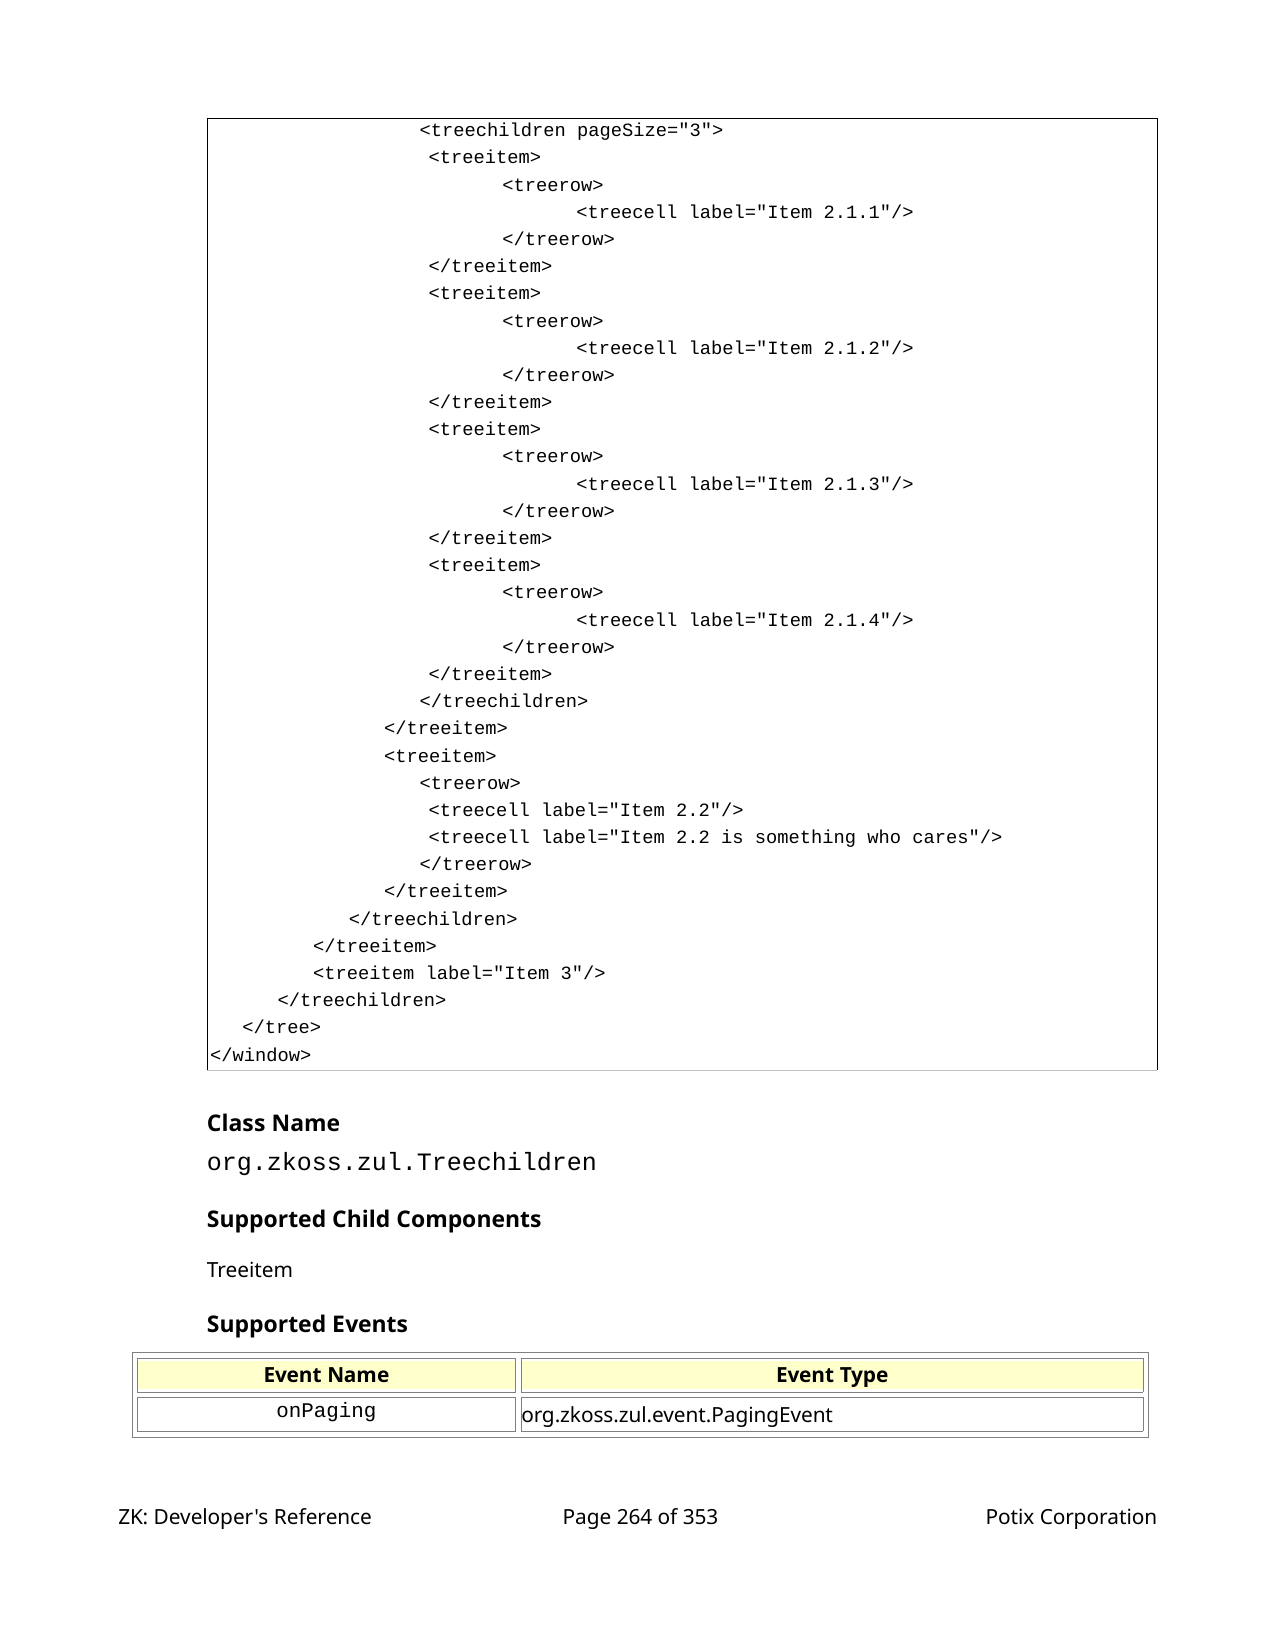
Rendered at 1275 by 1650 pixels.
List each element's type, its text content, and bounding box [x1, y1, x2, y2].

text </treechildren> [208, 689, 1157, 713]
text </treerow> [208, 499, 1157, 523]
text </treeitem> [208, 716, 1157, 741]
text <treecell label="Item 2.1.1"/> [208, 200, 1157, 224]
text <treeitem> [208, 145, 1157, 169]
table_header Event Name [134, 1353, 518, 1392]
text </treerow> [208, 227, 1157, 251]
text </treeitem> [208, 390, 1157, 414]
text Treeitem [207, 1255, 1157, 1283]
text </treeitem> [208, 662, 1157, 686]
table_cell org.zkoss.zul.event.PagingEvent [518, 1392, 1146, 1431]
text <treerow> [208, 172, 1157, 197]
text </treechildren> [208, 988, 1157, 1012]
text <treeitem> [208, 743, 1157, 768]
text </treeitem> [208, 526, 1157, 550]
subtitle Supported Events [207, 1308, 1157, 1340]
text </treeitem> [208, 879, 1157, 904]
text <treeitem> [208, 417, 1157, 441]
text <treecell label="Item 2.2"/> [208, 798, 1157, 822]
text <treecell label="Item 2.2 is something who cares"/> [208, 825, 1157, 849]
text </tree> [208, 1015, 1157, 1039]
text </window> [208, 1042, 1157, 1070]
text <treerow> [208, 308, 1157, 333]
text <treeitem> [208, 281, 1157, 306]
text </treerow> [208, 635, 1157, 659]
text <treerow> [208, 580, 1157, 604]
text </treechildren> [208, 907, 1157, 931]
text </treerow> [208, 852, 1157, 876]
text </treeitem> [208, 934, 1157, 958]
text <treechildren pageSize="3"> [208, 119, 1157, 142]
text <treecell label="Item 2.1.3"/> [208, 472, 1157, 496]
text org.zkoss.zul.Treechildren [207, 1150, 1157, 1178]
table_cell onPaging [134, 1392, 518, 1431]
subtitle Supported Child Components [207, 1203, 1157, 1234]
text <treecell label="Item 2.1.2"/> [208, 336, 1157, 360]
text </treeitem> [208, 254, 1157, 278]
text <treerow> [208, 444, 1157, 469]
text </treerow> [208, 363, 1157, 387]
text <treeitem> [208, 553, 1157, 577]
text <treerow> [208, 771, 1157, 795]
subtitle Class Name [207, 1106, 1157, 1138]
text <treecell label="Item 2.1.4"/> [208, 607, 1157, 632]
text <treeitem label="Item 3"/> [208, 961, 1157, 985]
table_header Event Type [518, 1353, 1146, 1392]
